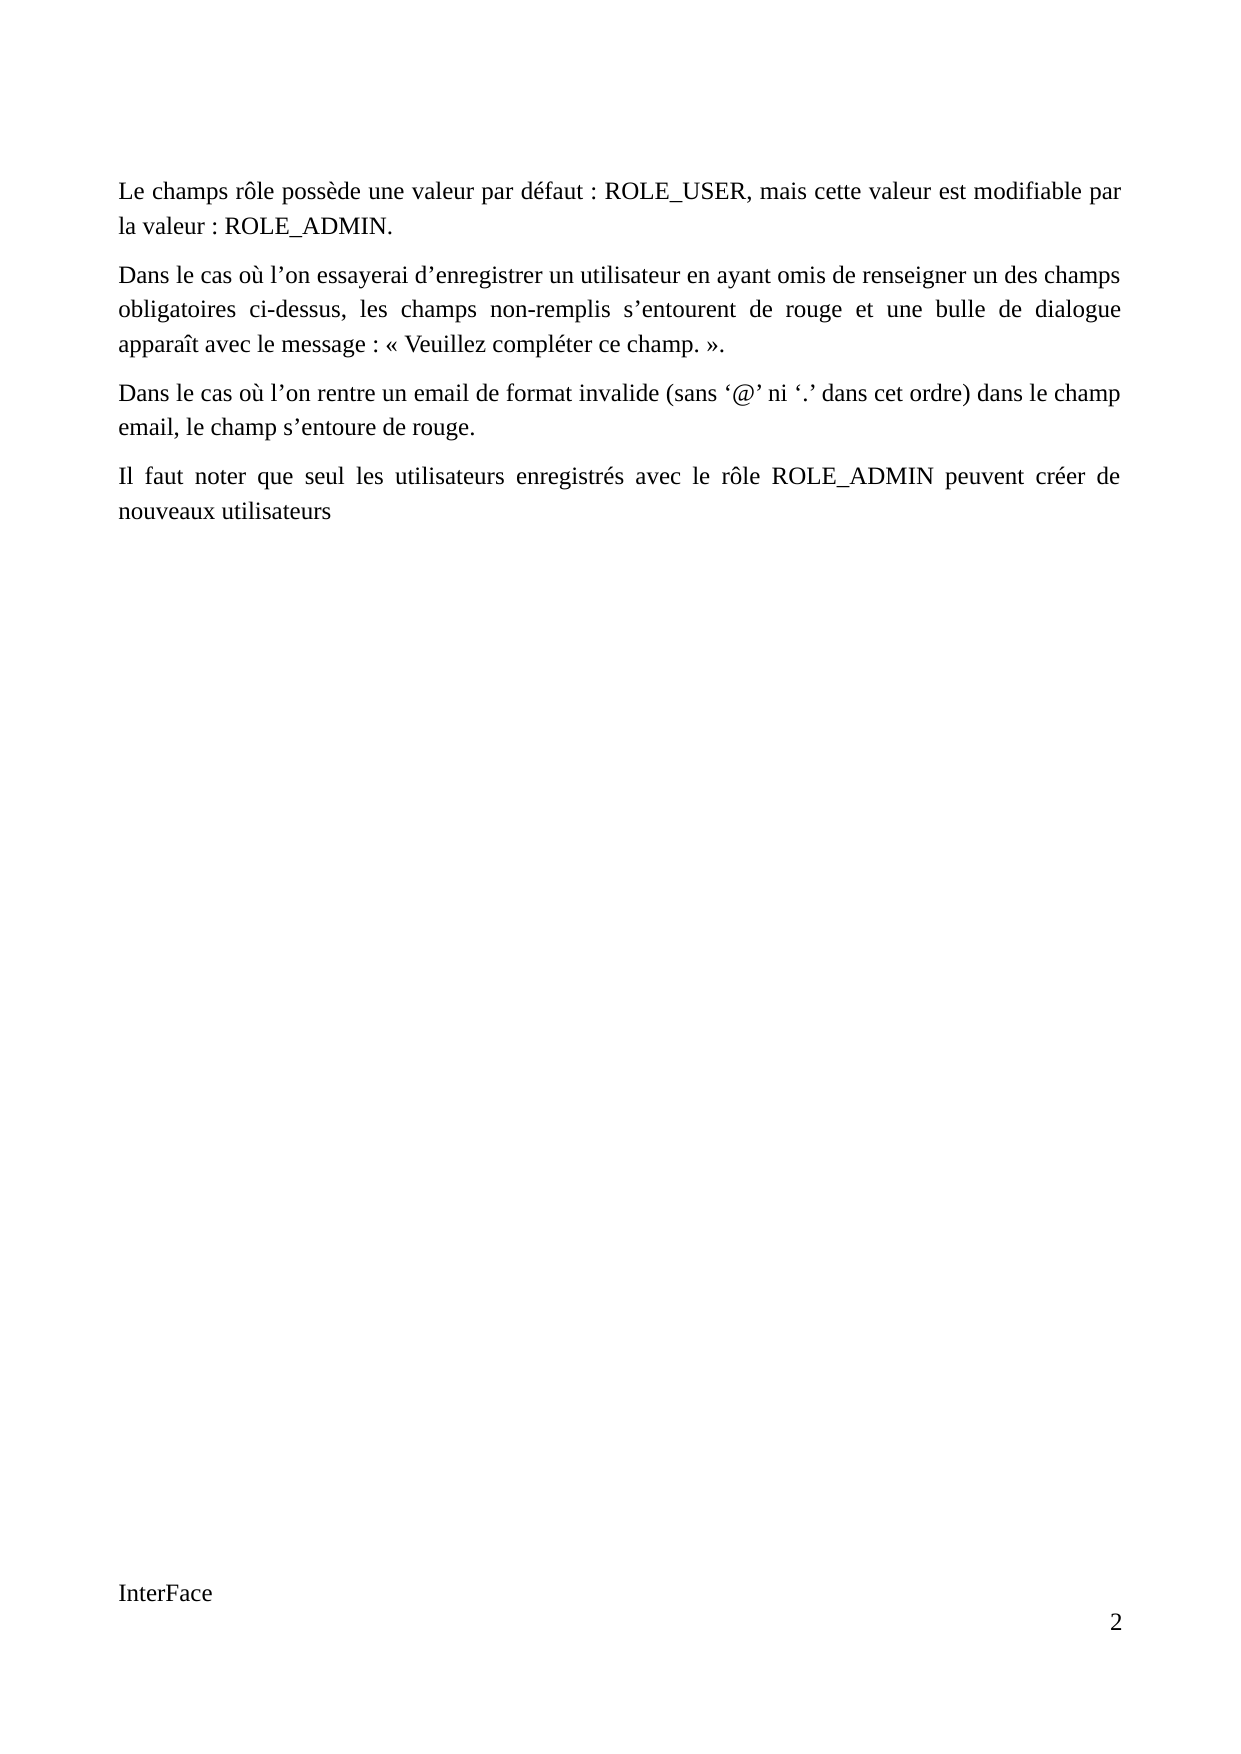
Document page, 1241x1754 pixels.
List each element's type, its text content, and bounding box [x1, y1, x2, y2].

text Il faut noter que seul les utilisateurs enregistrés avec le rôle ROLE_ADMIN peuvent créer de nouveaux utilisateurs [118, 461, 1122, 525]
text Le champs rôle possède une valeur par défaut : ROLE_USER, mais cette valeur est modifiable par la valeur : ROLE_ADMIN. [118, 176, 1122, 239]
text Dans le cas où l’on essayerai d’enregistrer un utilisateur en ayant omis de renseigner un des champs obligatoires ci-dessus, les champs non-remplis s’entourent de rouge et une bulle de dialogue apparaît avec le message : « Veuillez compléter ce champ. ». [118, 260, 1122, 358]
text Dans le cas où l’on rentre un email de format invalide (sans ‘@’ ni ‘.’ dans cet ordre) dans le champ email, le champ s’entoure de rouge. [118, 378, 1122, 441]
